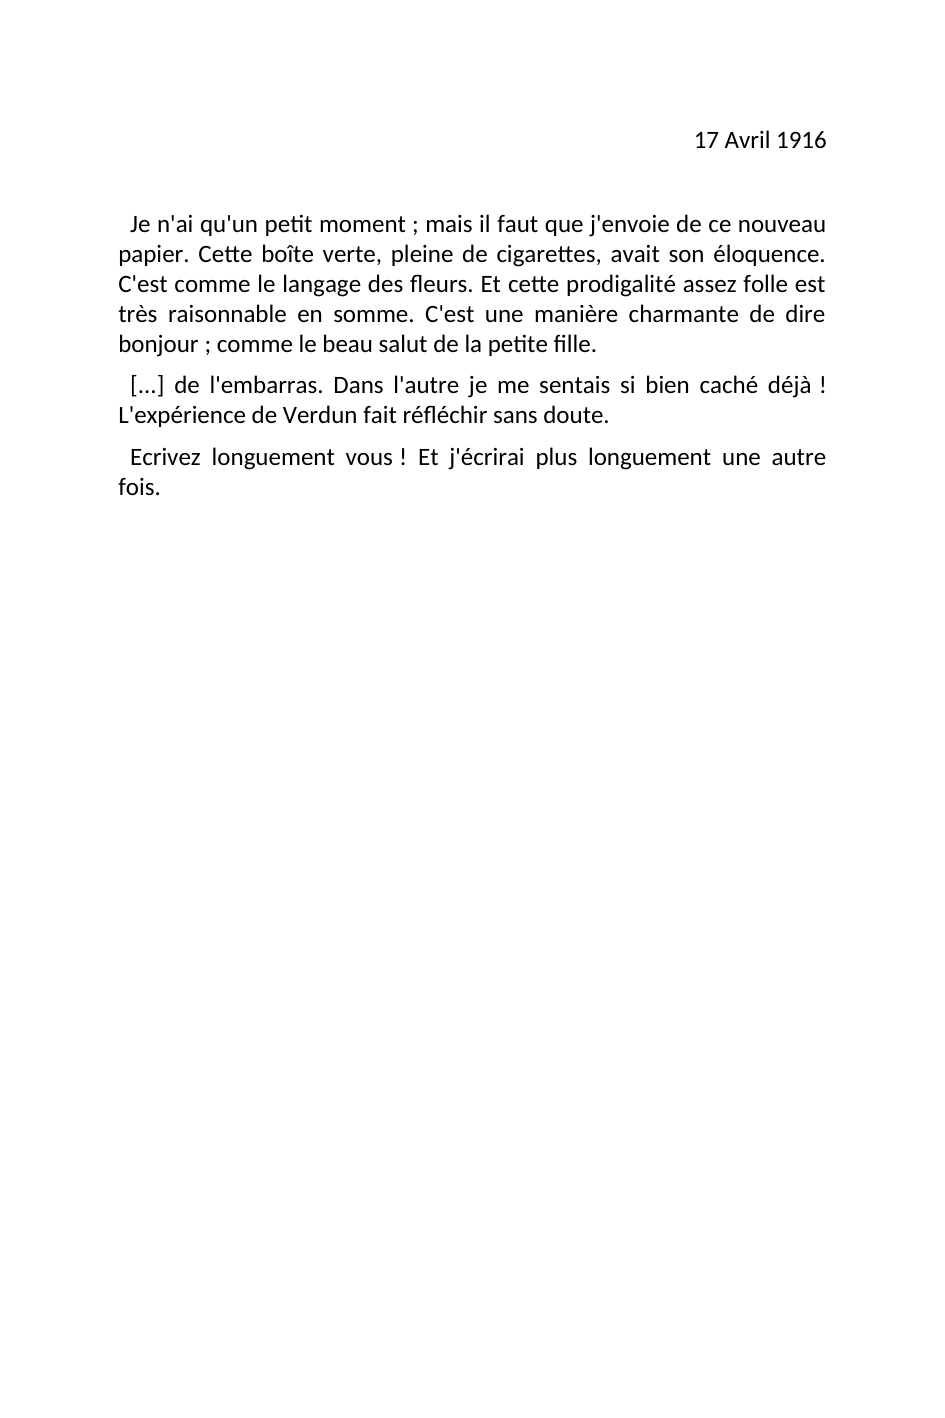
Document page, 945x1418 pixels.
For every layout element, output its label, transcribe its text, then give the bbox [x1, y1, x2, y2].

text [...] de l'embarras. Dans l'autre je me sentais si bien caché déjà ! L'expérience de Verdun fait réfléchir sans doute. [118, 375, 827, 430]
text 17 Avril 1916 [118, 130, 827, 155]
text Ecrivez longuement vous ! Et j'écrirai plus longuement une autre fois. [118, 447, 827, 502]
text Je n'ai qu'un petit moment ; mais il faut que j'envoie de ce nouveau papier. Cette boîte verte, pleine de cigarettes, avait son éloquence. C'est comme le langage des fleurs. Et cette prodigalité assez folle est très raisonnable en somme. C'est une manière charmante de dire bonjour ; comme le beau salut de la petite fille. [118, 213, 827, 358]
